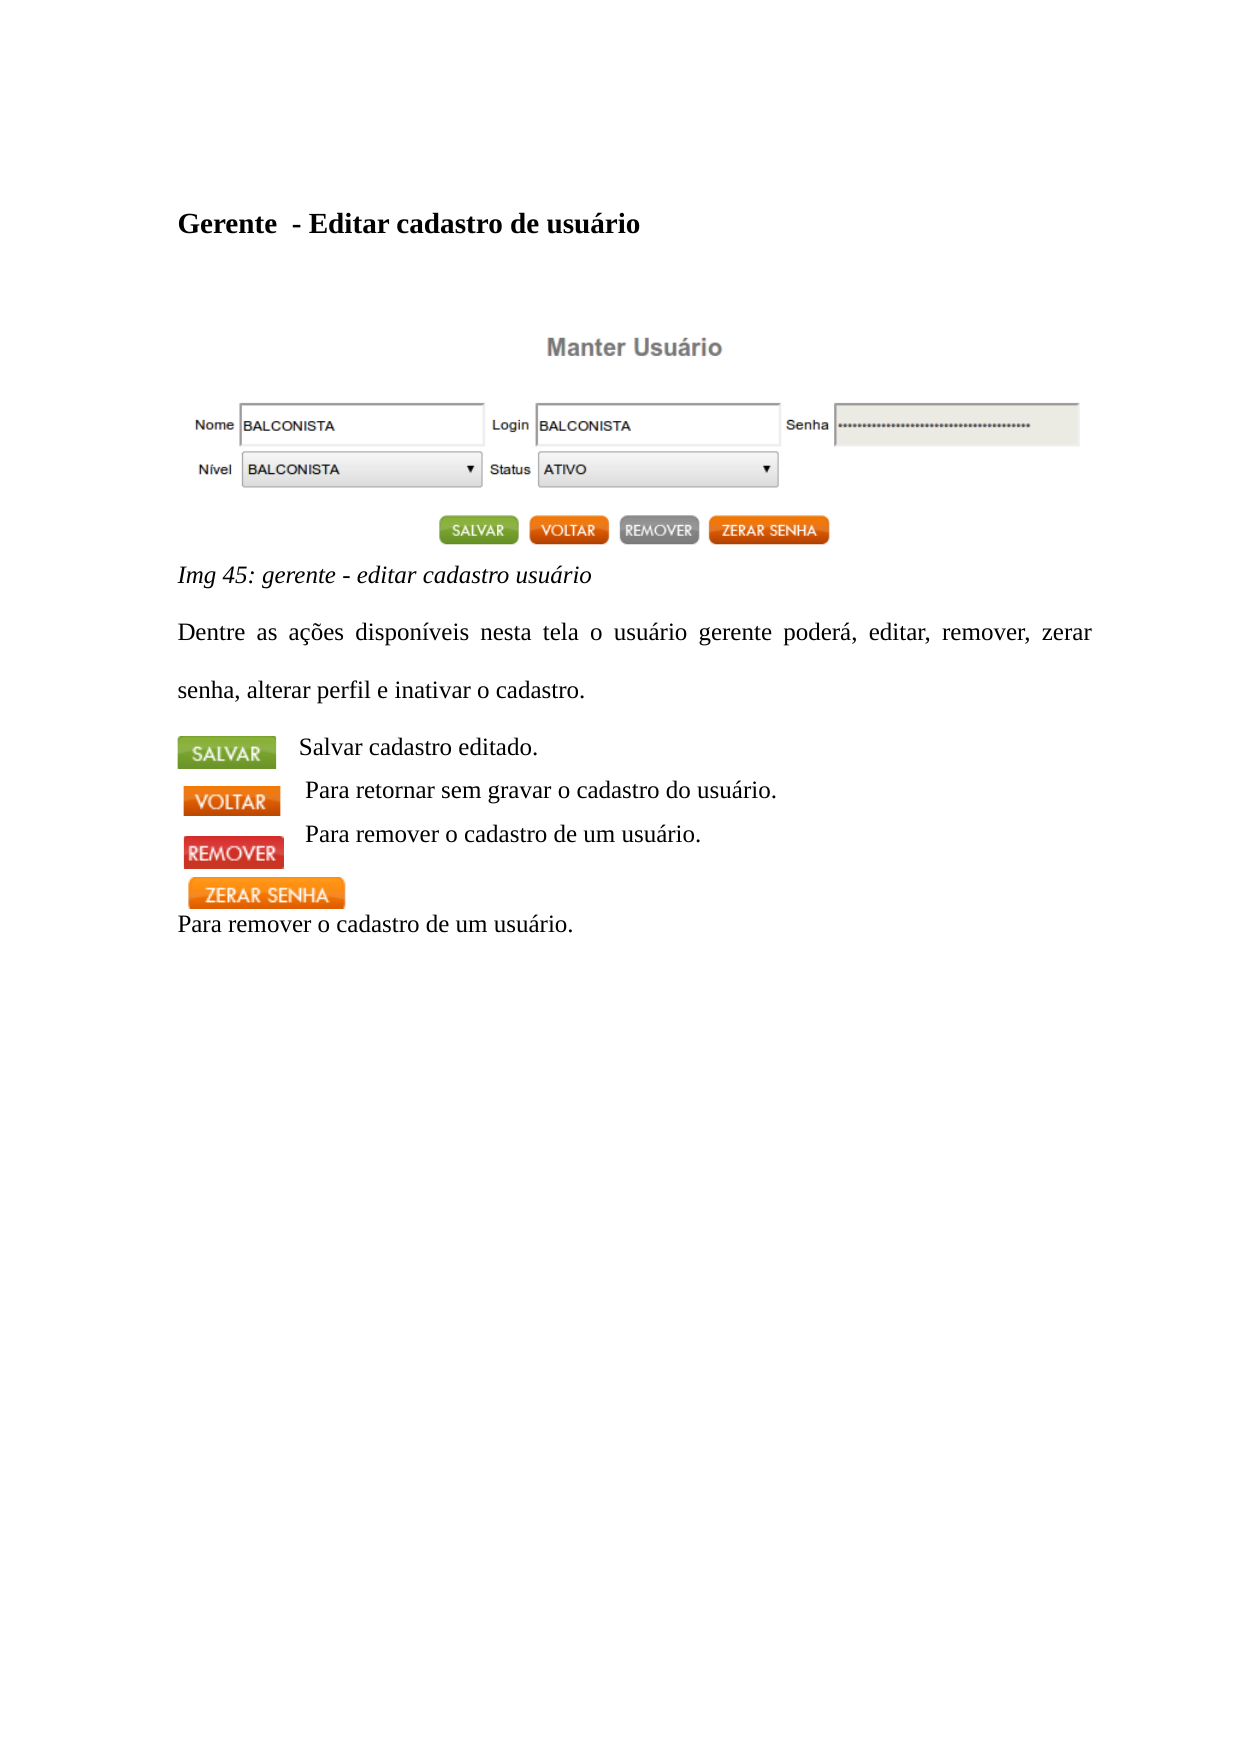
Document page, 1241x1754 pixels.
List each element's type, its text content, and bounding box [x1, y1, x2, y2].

subtitle Para retornar sem gravar o cadastro do usuário. [299, 776, 1092, 804]
picture [177, 736, 277, 769]
picture [183, 836, 284, 869]
subtitle [177, 303, 1092, 315]
subtitle Para remover o cadastro de um usuário. [299, 819, 1092, 847]
subtitle Salvar cadastro editado. [299, 732, 1092, 761]
subtitle Gerente - Editar cadastro de usuário [177, 207, 1092, 240]
picture [177, 315, 1093, 560]
picture [187, 877, 347, 909]
subtitle Para remover o cadastro de um usuário. [177, 862, 1092, 938]
subtitle Dentre as ações disponíveis nesta tela o usuário gerente poderá, editar, remover, zerar senha, alterar perfil e inativar o cadastro. [177, 589, 1092, 704]
picture [183, 786, 281, 816]
text Img 45: gerente - editar cadastro usuário [177, 560, 1092, 589]
